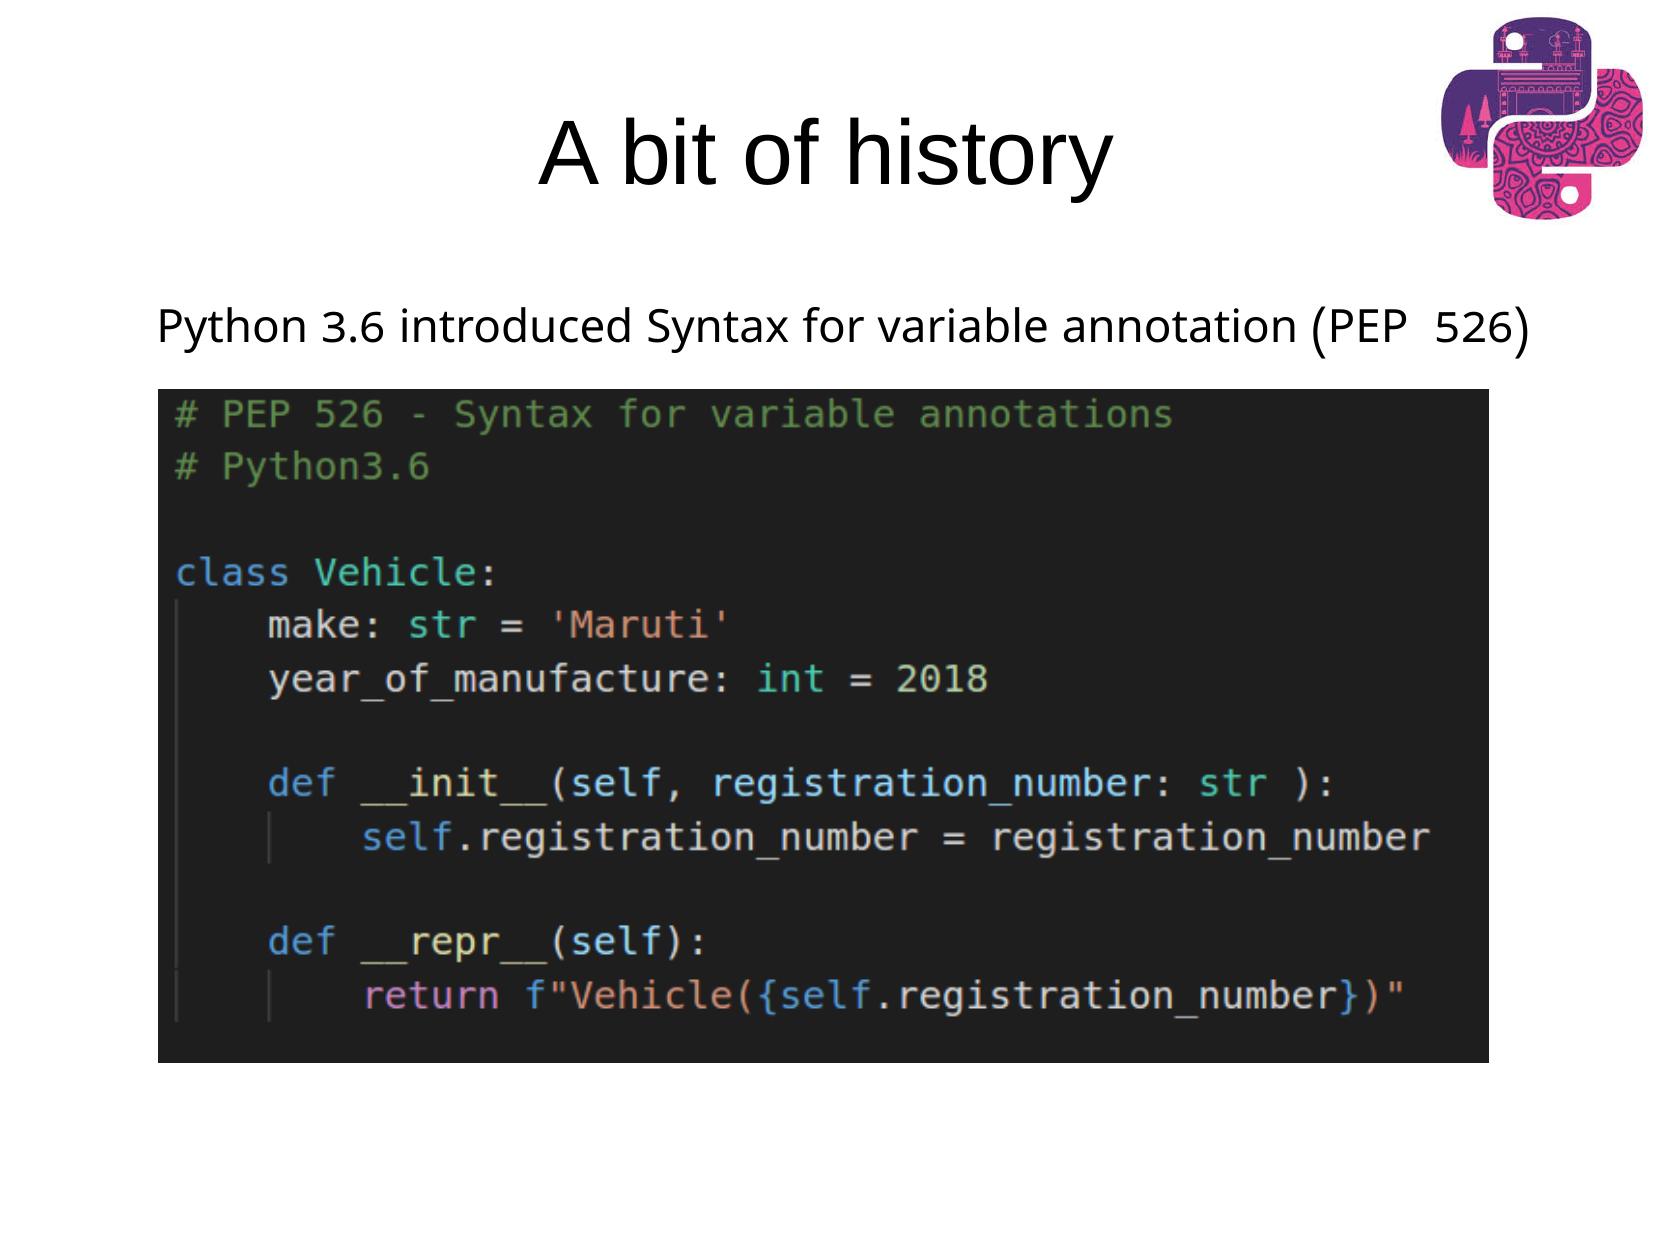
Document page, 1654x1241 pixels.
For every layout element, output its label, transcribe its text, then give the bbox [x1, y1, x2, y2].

picture [1435, 11, 1648, 225]
text_box Python 3.6 introduced Syntax for variable annotation (PEP 526) [141, 295, 1607, 372]
title A bit of history [82, 49, 1571, 257]
picture [158, 389, 1489, 1063]
